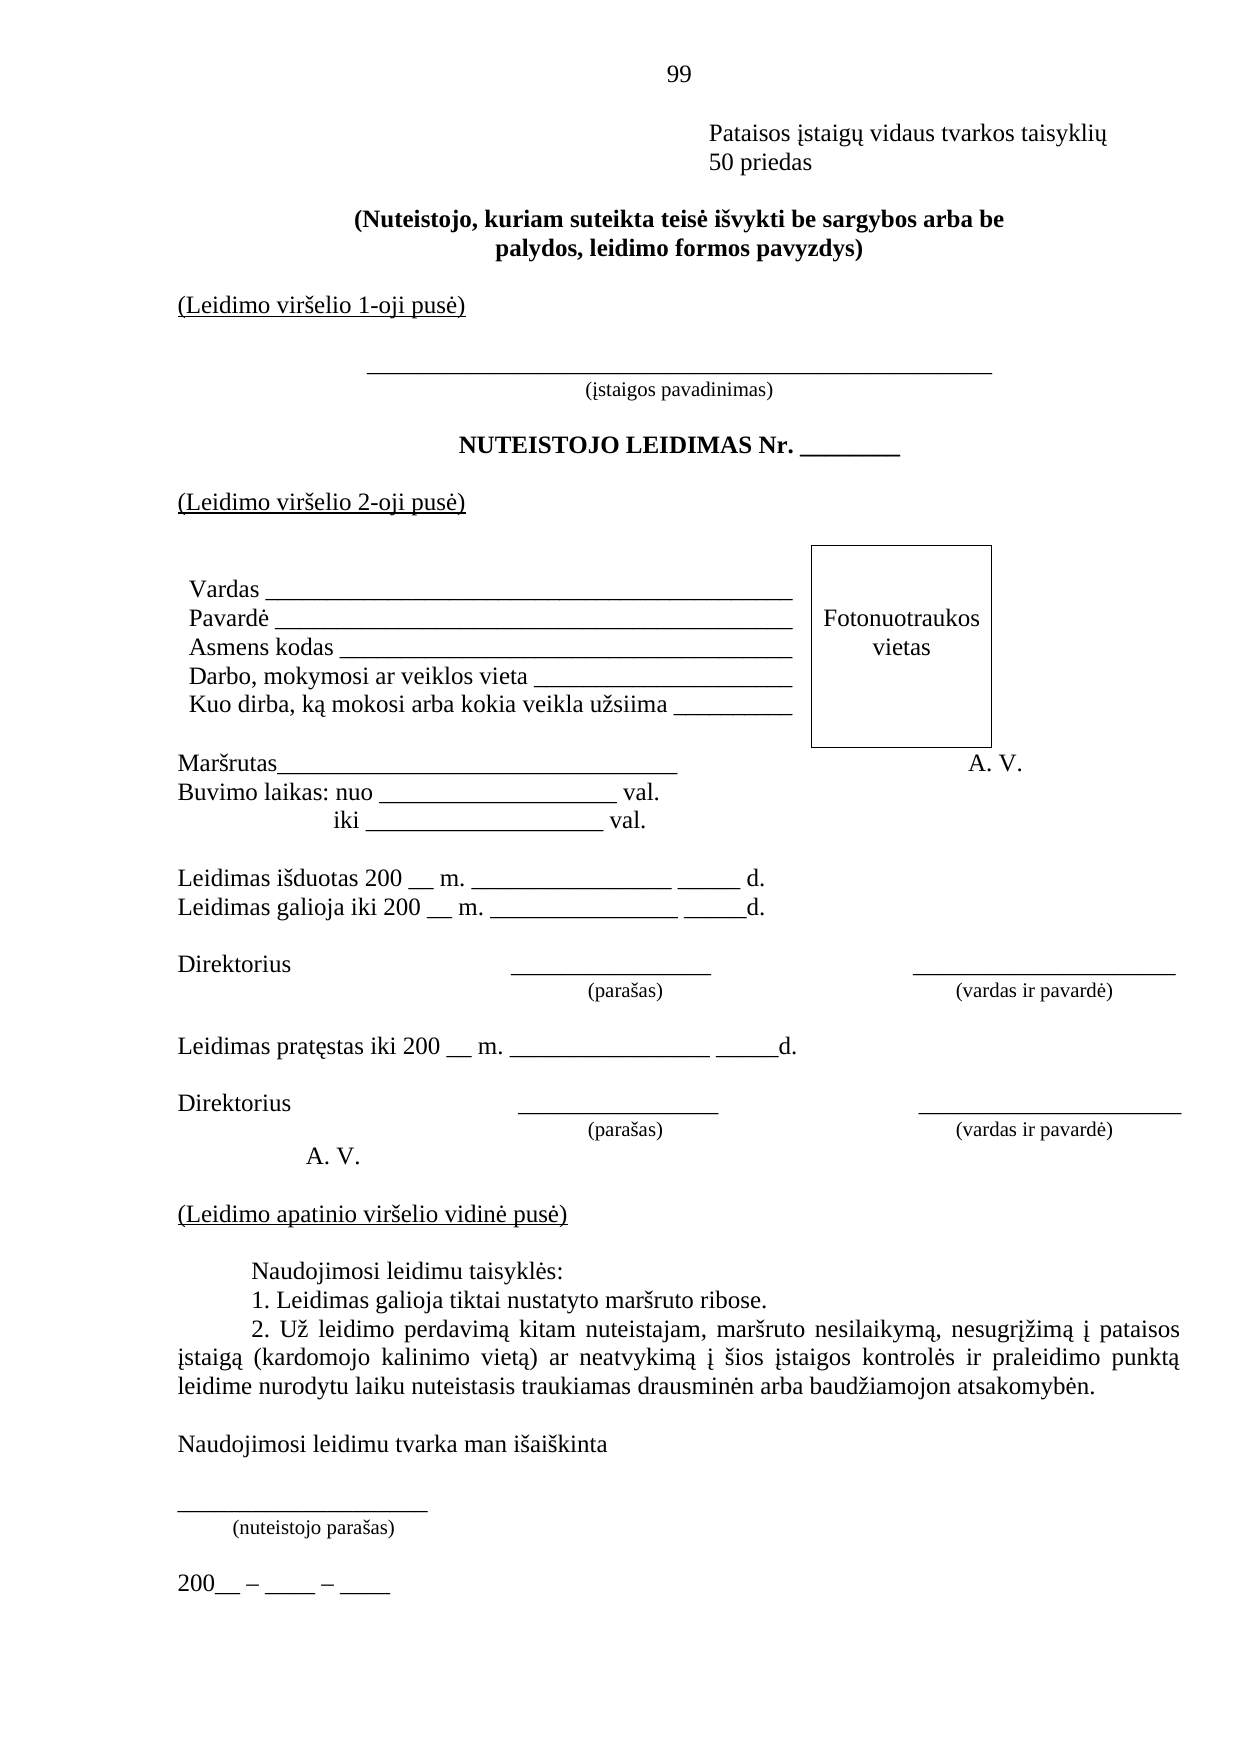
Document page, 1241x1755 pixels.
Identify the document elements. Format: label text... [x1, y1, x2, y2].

text __________________________________________________ [177, 348, 1181, 377]
text 50 priedas [177, 147, 1181, 176]
text palydos, leidimo formos pavyzdys) [177, 233, 1181, 262]
text (Leidimo viršelio 1-oji pusė) [177, 291, 1181, 319]
text Naudojimosi leidimu tvarka man išaiškinta [177, 1429, 1181, 1457]
text A. V. [177, 1141, 1181, 1170]
text Buvimo laikas: nuo ___________________ val. [177, 777, 1181, 806]
text 1. Leidimas galioja tiktai nustatyto maršruto ribose. [177, 1285, 1181, 1314]
text (įstaigos pavadinimas) [177, 377, 1181, 401]
text (parašas) (vardas ir pavardė) [177, 978, 1181, 1002]
text (parašas) (vardas ir pavardė) [177, 1117, 1181, 1141]
text (Nuteistojo, kuriam suteikta teisė išvykti be sargybos arba be [177, 204, 1181, 233]
text NUTEISTOJO LEIDIMAS Nr. ________ [177, 430, 1181, 458]
text Leidimas pratęstas iki 200 __ m. ________________ _____d. [177, 1031, 1181, 1059]
text Maršrutas________________________________ A. V. [177, 748, 1181, 777]
table_header Fotonuotraukos vietas [812, 546, 991, 747]
text 2. Už leidimo perdavimą kitam nuteistajam, maršruto nesilaikymą, nesugrįžimą į pataisos įstaigą (kardomojo kalinimo vietą) ar neatvykimą į šios įstaigos kontrolės ir praleidimo punktą leidime nurodytu laiku nuteistasis traukiamas drausminėn arba baudžiamojon atsakomybėn. [177, 1314, 1181, 1400]
text Pataisos įstaigų vidaus tvarkos taisyklių [709, 118, 1181, 147]
text ____________________ [177, 1486, 1181, 1515]
text (Leidimo apatinio viršelio vidinė pusė) [177, 1199, 1181, 1227]
text 200__ – ____ – ____ [177, 1568, 1181, 1596]
text Direktorius ________________ _____________________ [177, 949, 1181, 978]
text (nuteistojo parašas) [177, 1515, 1181, 1539]
text Leidimas galioja iki 200 __ m. _______________ _____d. [177, 892, 1181, 921]
text Direktorius ________________ _____________________ [177, 1088, 1181, 1117]
text Leidimas išduotas 200 __ m. ________________ _____ d. [177, 863, 1181, 892]
table_header Vardas Pavardė Asmens kodas Darbo, mokymosi ar veiklos vieta Kuo dirba, ką mokosi arba kokia veikla užsiima [177, 545, 811, 747]
text Naudojimosi leidimu taisyklės: [177, 1256, 1181, 1285]
text iki ___________________ val. [177, 806, 1181, 834]
text (Leidimo viršelio 2-oji pusė) [177, 487, 1181, 516]
